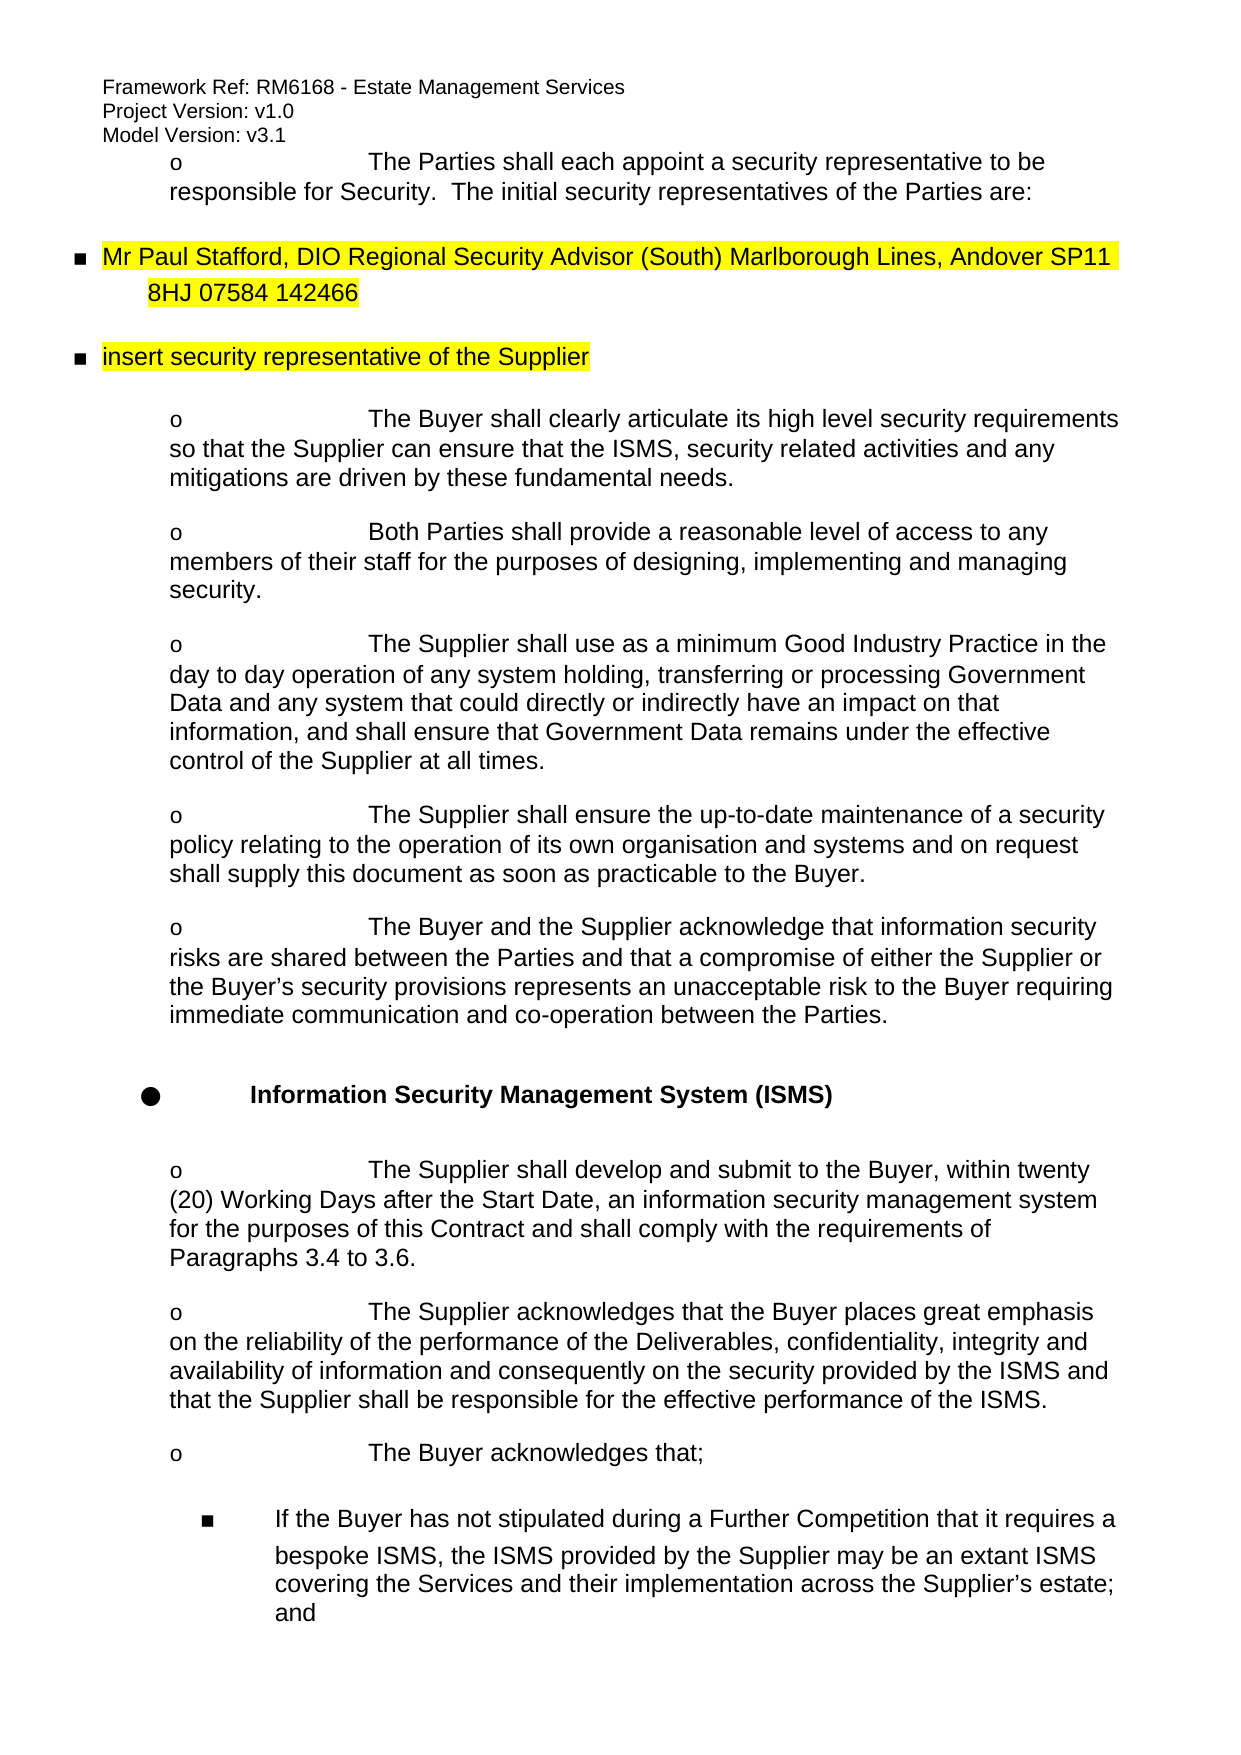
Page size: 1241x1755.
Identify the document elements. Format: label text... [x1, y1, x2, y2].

list The Buyer and the Supplier acknowledge that information security risks are shared between the Parties and that a compromise of either the Supplier or the Buyer’s security provisions represents an unacceptable risk to the Buyer requiring immediate communication and co-operation between the Parties. [169, 912, 1128, 1029]
list Both Parties shall provide a reasonable level of access to any members of their staff for the purposes of designing, implementing and managing security. [169, 516, 1128, 604]
list insert security representative of the Supplier [72, 332, 1128, 379]
list The Supplier shall develop and submit to the Buyer, within twenty (20) Working Days after the Start Date, an information security management system for the purposes of this Contract and shall comply with the requirements of Paragraphs 3.4 to 3.6. [169, 1155, 1128, 1272]
list Mr Paul Stafford, DIO Regional Security Advisor (South) Marlborough Lines, Andover SP11 8HJ 07584 142466 [72, 231, 1128, 307]
list The Buyer shall clearly articulate its high level security requirements so that the Supplier can ensure that the ISMS, security related activities and any mitigations are driven by these fundamental needs. [169, 404, 1128, 491]
list The Supplier shall use as a minimum Good Industry Practice in the day to day operation of any system holding, transferring or processing Government Data and any system that could directly or indirectly have an impact on that information, and shall ensure that Government Data remains under the effective control of the Supplier at all times. [169, 629, 1128, 774]
list The Supplier shall ensure the up-to-date maintenance of a security policy relating to the operation of its own organisation and systems and on request shall supply this document as soon as practicable to the Buyer. [169, 799, 1128, 887]
list Information Security Management System (ISMS) [139, 1066, 1128, 1118]
list The Supplier acknowledges that the Buyer places great emphasis on the reliability of the performance of the Deliverables, confidentiality, integrity and availability of information and consequently on the security provided by the ISMS and that the Supplier shall be responsible for the effective performance of the ISMS. [169, 1297, 1128, 1413]
list The Buyer acknowledges that; [169, 1438, 1128, 1469]
list If the Buyer has not stipulated during a Further Competition that it requires a bespoke ISMS, the ISMS provided by the Supplier may be an extant ISMS covering the Services and their implementation across the Supplier’s estate; and [199, 1494, 1128, 1627]
list The Parties shall each appoint a security representative to be responsible for Security. The initial security representatives of the Parties are: [169, 147, 1128, 206]
